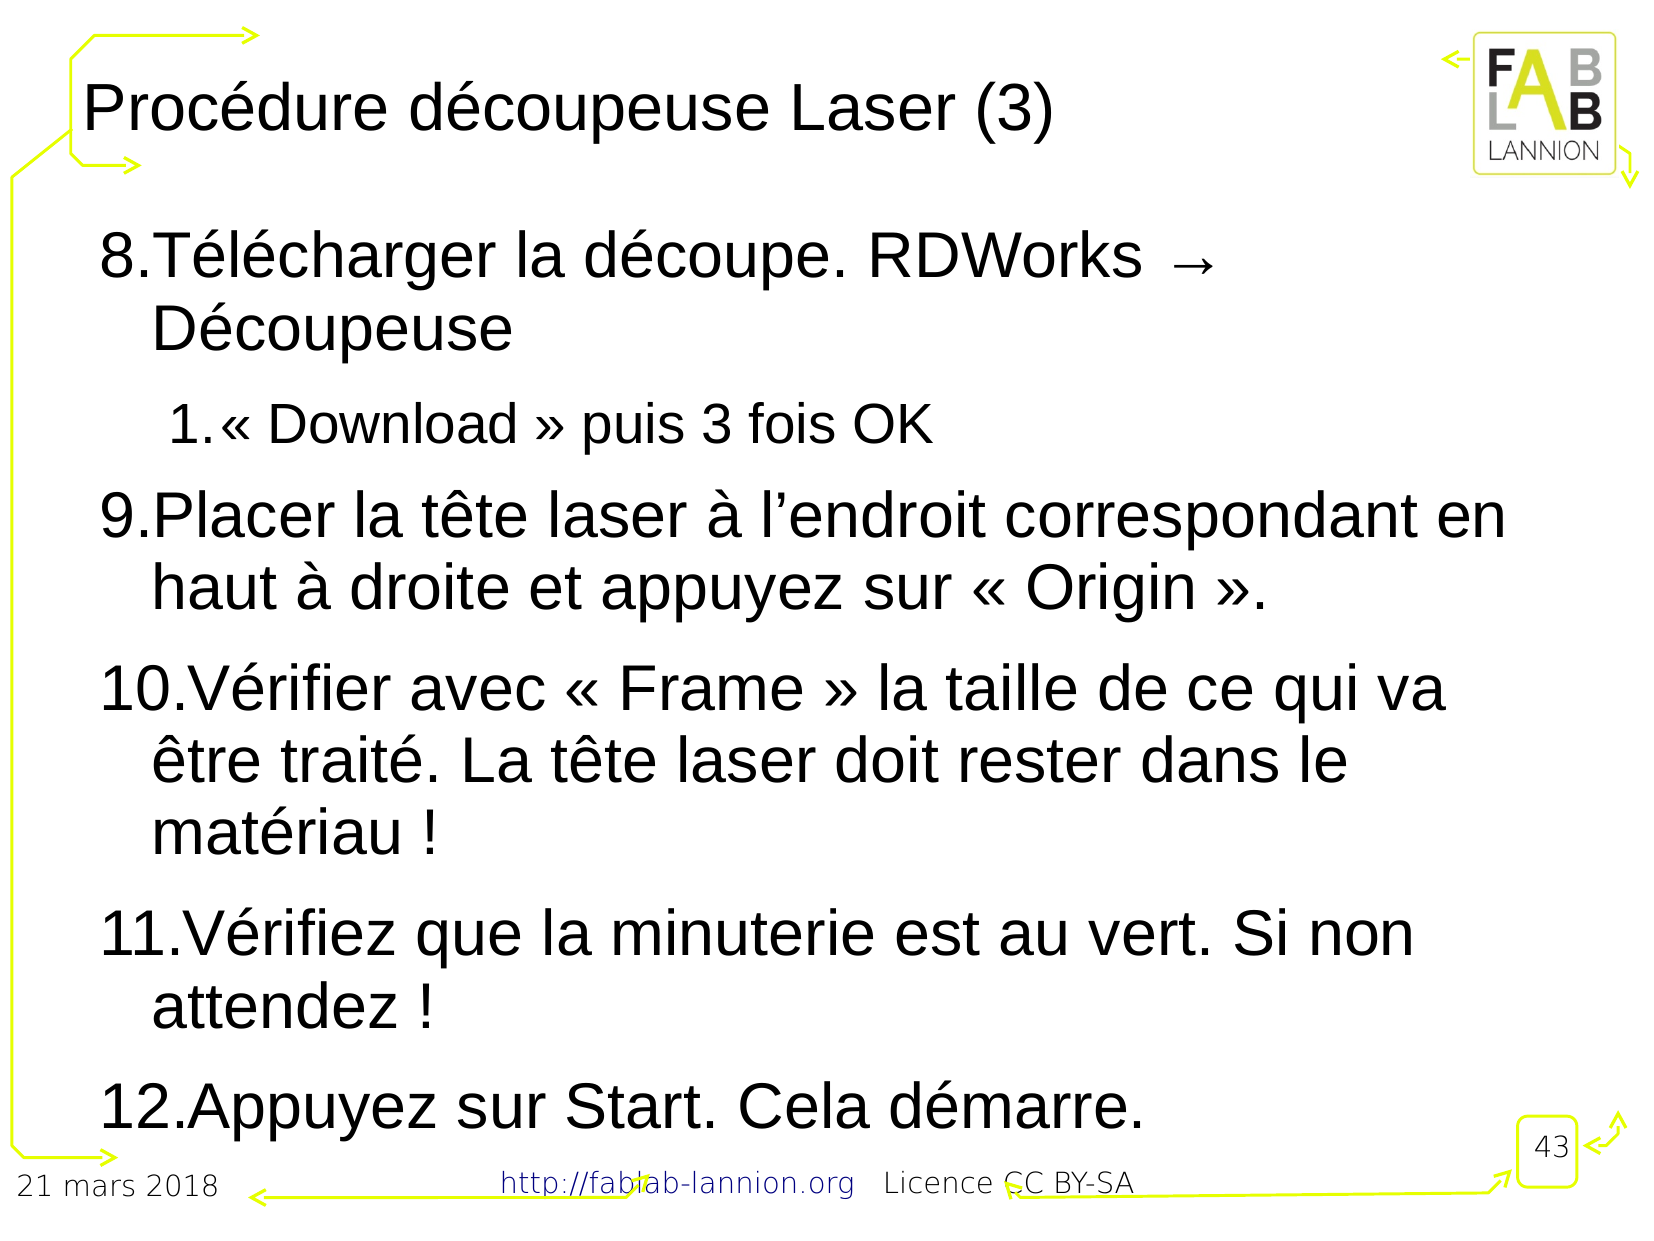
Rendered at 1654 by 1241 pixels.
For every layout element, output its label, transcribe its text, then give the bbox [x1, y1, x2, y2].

picture [1470, 29, 1619, 178]
list Télécharger la découpe. RDWorks → Découpeuse « Download » puis 3 fois OK Placer la tête laser à l’endroit correspondant en haut à droite et appuyez sur « Origin ». Vérifier avec « Frame » la taille de ce qui va être traité. La tête laser doit rester dans le matériau ! Vérifiez que la minuterie est au vert. Si non attendez ! Appuyez sur Start. Cela démarre. [82, 219, 1571, 1146]
title Procédure découpeuse Laser (3) [82, 49, 1441, 166]
